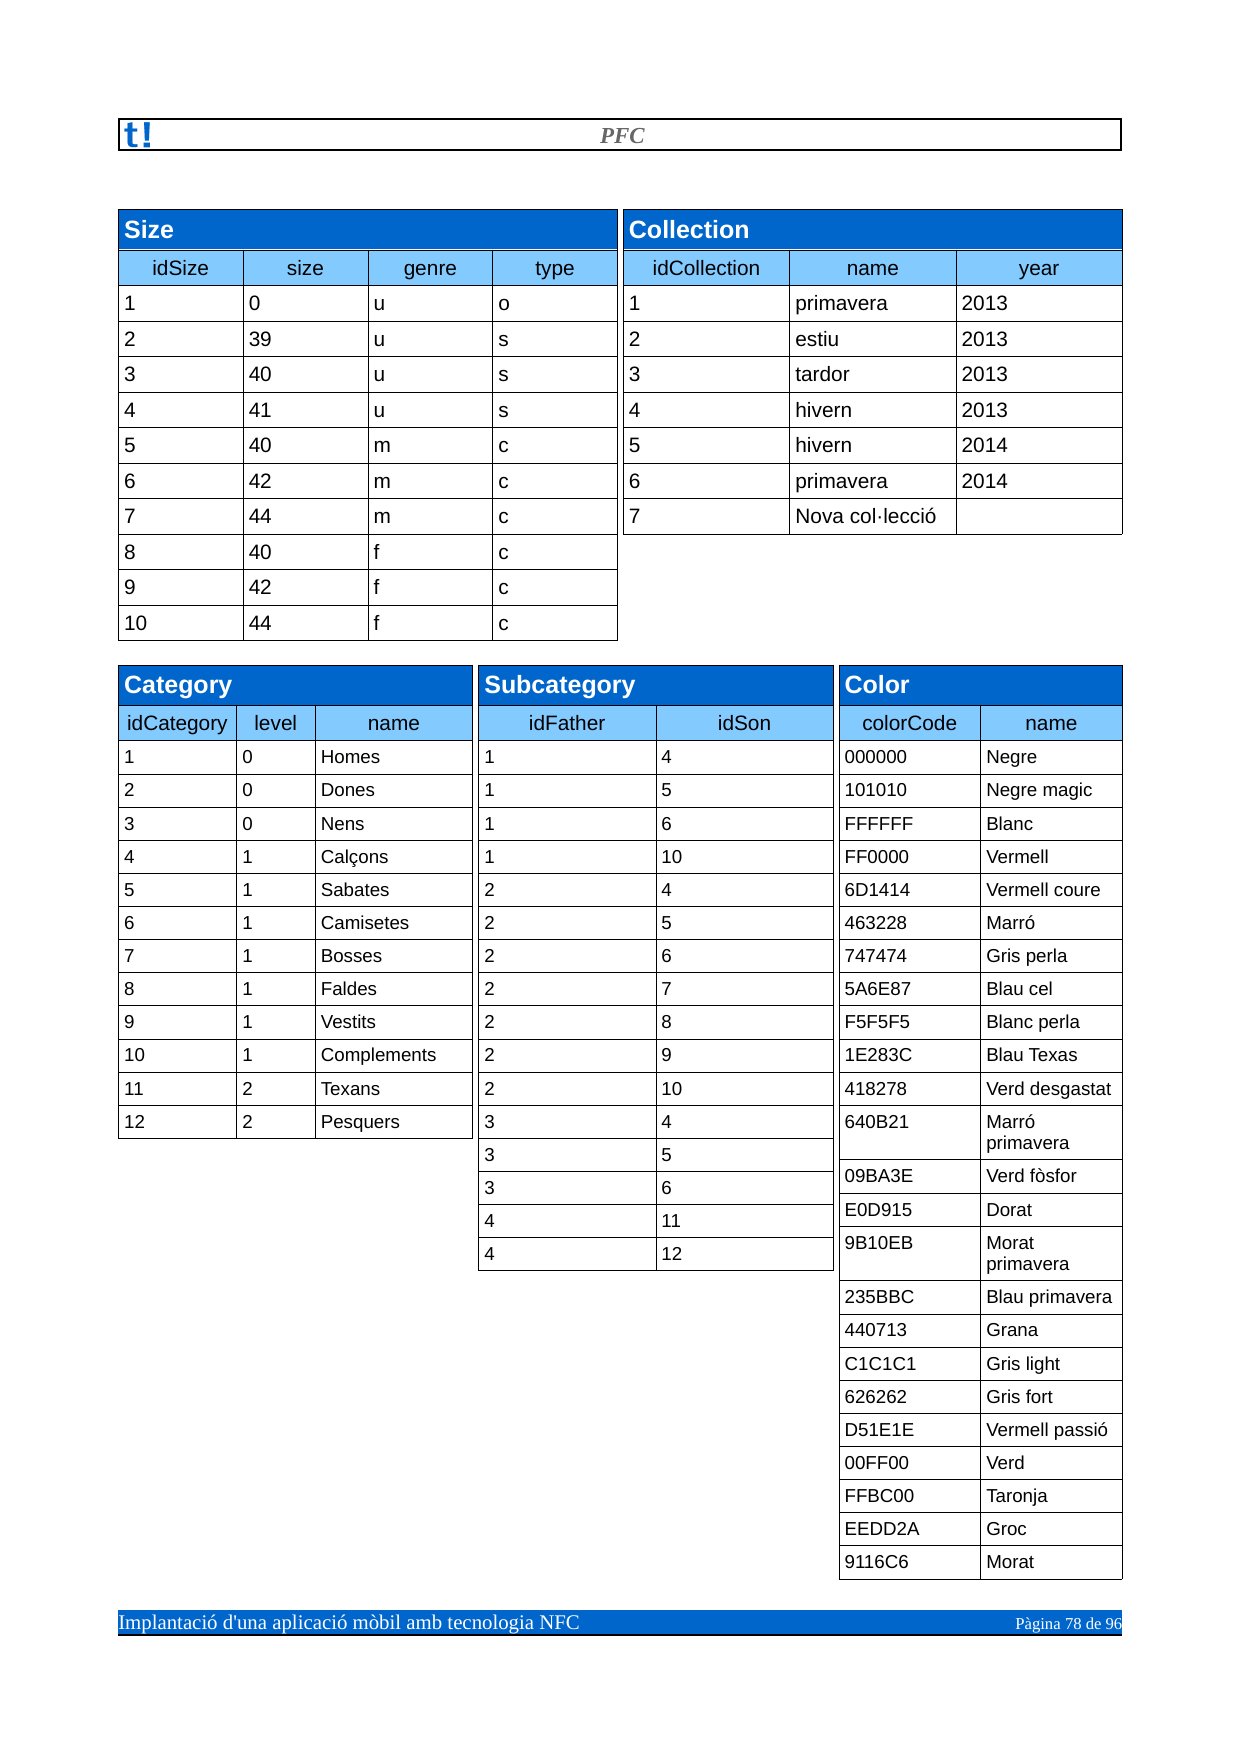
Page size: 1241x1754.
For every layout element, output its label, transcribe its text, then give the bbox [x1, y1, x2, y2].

table_cell 2 [479, 907, 656, 939]
table_cell c [493, 535, 617, 569]
table_cell m [369, 464, 492, 498]
table_cell 4 [657, 741, 833, 773]
table_cell 42 [244, 464, 368, 498]
table_cell 2 [479, 940, 656, 972]
table_cell u [369, 357, 492, 392]
table_cell o [493, 286, 617, 321]
table_cell 1 [237, 907, 315, 939]
table_cell Vestits [316, 1006, 472, 1038]
table_cell u [369, 322, 492, 356]
table_cell Blanc perla [981, 1006, 1122, 1038]
table_cell 0 [237, 775, 315, 807]
table_cell 6D1414 [840, 874, 980, 906]
table_cell idCollection [624, 251, 789, 285]
table_cell 101010 [840, 775, 980, 807]
table_cell 4 [624, 393, 789, 427]
table_cell Bosses [316, 940, 472, 972]
table_cell Blau cel [981, 973, 1122, 1005]
table_cell 6 [657, 1172, 833, 1204]
table_cell 10 [119, 1040, 236, 1072]
table_cell 7 [657, 973, 833, 1005]
table_cell 3 [624, 357, 789, 392]
table_cell Camisetes [316, 907, 472, 939]
table_cell 41 [244, 393, 368, 427]
table_cell Pesquers [316, 1106, 472, 1138]
table_header Color [840, 666, 1122, 705]
table_cell C1C1C1 [840, 1348, 980, 1380]
table_cell 4 [479, 1205, 656, 1237]
table_cell 1 [237, 973, 315, 1005]
table_cell 40 [244, 357, 368, 392]
table_cell Faldes [316, 973, 472, 1005]
table_cell 0 [244, 286, 368, 321]
table_cell 6 [119, 464, 243, 498]
table_cell Vermell [981, 841, 1122, 873]
table_cell Negre [981, 741, 1122, 773]
table_cell 1 [237, 874, 315, 906]
table_cell 1 [119, 741, 236, 773]
table_cell Gris perla [981, 940, 1122, 972]
table_cell Complements [316, 1040, 472, 1072]
table_cell level [237, 706, 315, 740]
table_cell Nova col·lecció [790, 499, 956, 534]
table_cell 9116C6 [840, 1546, 980, 1578]
picture [123, 121, 151, 148]
table_cell hivern [790, 393, 956, 427]
table_cell EEDD2A [840, 1513, 980, 1545]
table_cell m [369, 499, 492, 534]
table_cell Blau primavera [981, 1281, 1122, 1313]
table_cell 3 [119, 357, 243, 392]
table_cell 5 [119, 874, 236, 906]
table_cell Marró [981, 907, 1122, 939]
table_cell D51E1E [840, 1414, 980, 1446]
table_cell Morat primavera [981, 1227, 1122, 1280]
table_cell 9 [119, 570, 243, 605]
table_cell 2 [237, 1073, 315, 1105]
table_cell 11 [657, 1205, 833, 1237]
table_cell Blanc [981, 808, 1122, 840]
table_cell 5 [624, 428, 789, 463]
table_cell 2 [479, 874, 656, 906]
table_cell F5F5F5 [840, 1006, 980, 1038]
table_cell 39 [244, 322, 368, 356]
table_cell 2 [119, 322, 243, 356]
table_cell Vermell coure [981, 874, 1122, 906]
table_cell 09BA3E [840, 1160, 980, 1192]
table_cell Dorat [981, 1194, 1122, 1226]
table_cell u [369, 393, 492, 427]
table_cell 10 [119, 606, 243, 640]
table_cell primavera [790, 464, 956, 498]
table_cell 2 [624, 322, 789, 356]
table_cell 7 [119, 499, 243, 534]
table_cell c [493, 570, 617, 605]
table_cell 1 [479, 841, 656, 873]
table_cell name [316, 706, 472, 740]
table_cell 9B10EB [840, 1227, 980, 1280]
table_cell 1 [119, 286, 243, 321]
table_header Size [119, 210, 617, 249]
table_cell Texans [316, 1073, 472, 1105]
table_cell Vermell passió [981, 1414, 1122, 1446]
table_cell 1 [237, 940, 315, 972]
table_cell genre [369, 251, 492, 285]
table_cell Verd fòsfor [981, 1160, 1122, 1192]
table_cell Blau Texas [981, 1040, 1122, 1072]
table_header Category [119, 666, 472, 705]
table_cell s [493, 357, 617, 392]
table_cell type [493, 251, 617, 285]
table_cell 5 [657, 1139, 833, 1171]
table_cell m [369, 428, 492, 463]
table_cell hivern [790, 428, 956, 463]
table_cell Verd [981, 1447, 1122, 1479]
table_cell 2014 [957, 428, 1122, 463]
table_cell estiu [790, 322, 956, 356]
table_cell 6 [657, 808, 833, 840]
table_cell 640B21 [840, 1106, 980, 1159]
table_cell 4 [657, 874, 833, 906]
table_cell 4 [119, 393, 243, 427]
table_cell year [957, 251, 1122, 285]
table_cell Calçons [316, 841, 472, 873]
table_cell 12 [657, 1238, 833, 1270]
table_cell 7 [624, 499, 789, 534]
table_cell name [981, 706, 1122, 740]
table_cell 4 [119, 841, 236, 873]
table_cell E0D915 [840, 1194, 980, 1226]
table_cell f [369, 570, 492, 605]
table_cell 4 [657, 1106, 833, 1138]
table_cell FFFFFF [840, 808, 980, 840]
table_cell 0 [237, 741, 315, 773]
table_cell 4 [479, 1238, 656, 1270]
table_cell Negre magic [981, 775, 1122, 807]
table_cell 42 [244, 570, 368, 605]
table_cell 1E283C [840, 1040, 980, 1072]
table_cell 1 [479, 808, 656, 840]
table_cell 7 [119, 940, 236, 972]
table_cell size [244, 251, 368, 285]
table_cell 44 [244, 499, 368, 534]
table_cell 9 [657, 1040, 833, 1072]
table_cell 2013 [957, 286, 1122, 321]
table_cell 5A6E87 [840, 973, 980, 1005]
table_cell FFBC00 [840, 1480, 980, 1512]
table_cell Verd desgastat [981, 1073, 1122, 1105]
table_cell 2014 [957, 464, 1122, 498]
table_cell 6 [624, 464, 789, 498]
table_cell primavera [790, 286, 956, 321]
table_cell FF0000 [840, 841, 980, 873]
table_cell 2 [479, 973, 656, 1005]
table_cell 40 [244, 535, 368, 569]
table_cell Groc [981, 1513, 1122, 1545]
table_cell idCategory [119, 706, 236, 740]
table_cell f [369, 606, 492, 640]
table_cell Morat [981, 1546, 1122, 1578]
table_cell c [493, 428, 617, 463]
table_cell 3 [119, 808, 236, 840]
table_cell 2 [479, 1073, 656, 1105]
table_cell 626262 [840, 1381, 980, 1413]
table_header Collection [624, 210, 1122, 249]
table_cell 1 [479, 775, 656, 807]
table_cell 747474 [840, 940, 980, 972]
table_cell 8 [119, 973, 236, 1005]
table_cell Gris fort [981, 1381, 1122, 1413]
table_cell [957, 499, 1122, 534]
table_cell 2013 [957, 322, 1122, 356]
table_cell 12 [119, 1106, 236, 1138]
table_cell Taronja [981, 1480, 1122, 1512]
table_cell 1 [237, 1006, 315, 1038]
table_cell 44 [244, 606, 368, 640]
table_cell 5 [657, 907, 833, 939]
table_cell 000000 [840, 741, 980, 773]
table_cell 8 [657, 1006, 833, 1038]
table_header Subcategory [479, 666, 833, 705]
table_cell f [369, 535, 492, 569]
table_cell 5 [119, 428, 243, 463]
table_cell 1 [237, 841, 315, 873]
table_cell 3 [479, 1139, 656, 1171]
table_cell 1 [237, 1040, 315, 1072]
table_cell 2 [479, 1040, 656, 1072]
table_cell 418278 [840, 1073, 980, 1105]
table_cell 2013 [957, 357, 1122, 392]
table_cell c [493, 464, 617, 498]
table_cell 1 [479, 741, 656, 773]
table_cell 0 [237, 808, 315, 840]
table_cell 5 [657, 775, 833, 807]
table_cell 10 [657, 841, 833, 873]
table_cell Gris light [981, 1348, 1122, 1380]
table_cell 1 [624, 286, 789, 321]
table_cell Grana [981, 1315, 1122, 1347]
table_cell 10 [657, 1073, 833, 1105]
table_cell 3 [479, 1106, 656, 1138]
table_cell Homes [316, 741, 472, 773]
table_cell 00FF00 [840, 1447, 980, 1479]
table_cell c [493, 606, 617, 640]
table_cell Marró primavera [981, 1106, 1122, 1159]
table_cell 2013 [957, 393, 1122, 427]
table_cell idSon [657, 706, 833, 740]
table_cell 11 [119, 1073, 236, 1105]
table_cell idFather [479, 706, 656, 740]
table_cell 6 [119, 907, 236, 939]
table_cell 463228 [840, 907, 980, 939]
table_cell 8 [119, 535, 243, 569]
table_cell name [790, 251, 956, 285]
table_cell 2 [479, 1006, 656, 1038]
table_cell s [493, 322, 617, 356]
table_cell tardor [790, 357, 956, 392]
table_cell 440713 [840, 1315, 980, 1347]
table_cell 2 [237, 1106, 315, 1138]
table_cell Nens [316, 808, 472, 840]
table_cell colorCode [840, 706, 980, 740]
table_cell Sabates [316, 874, 472, 906]
table_cell 235BBC [840, 1281, 980, 1313]
table_cell u [369, 286, 492, 321]
table_cell s [493, 393, 617, 427]
table_cell c [493, 499, 617, 534]
table_cell 40 [244, 428, 368, 463]
table_cell 2 [119, 775, 236, 807]
table_cell 3 [479, 1172, 656, 1204]
table_cell 9 [119, 1006, 236, 1038]
table_cell 6 [657, 940, 833, 972]
table_cell idSize [119, 251, 243, 285]
table_cell Dones [316, 775, 472, 807]
